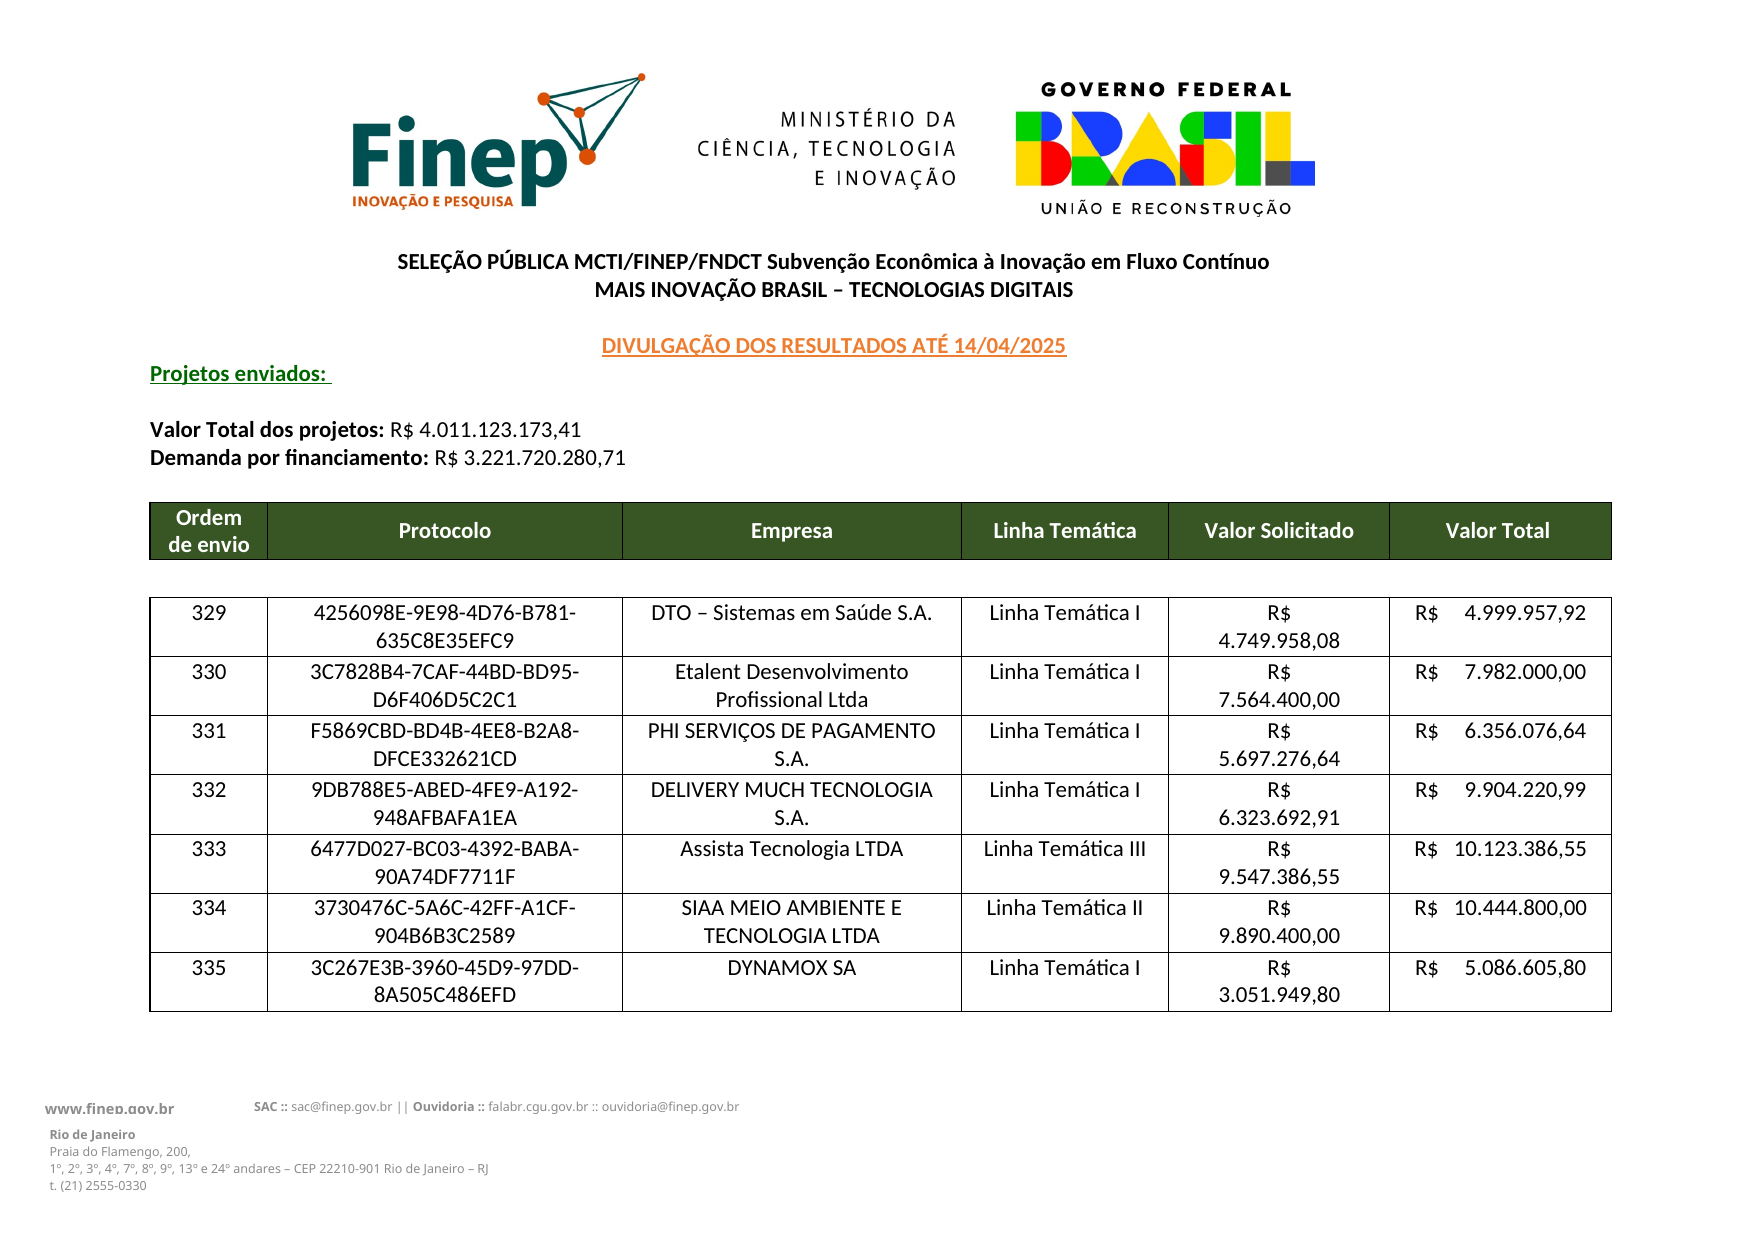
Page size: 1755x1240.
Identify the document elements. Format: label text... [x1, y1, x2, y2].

table_cell 3C267E3B-3960-45D9-97DD-8A505C486EFD [268, 953, 622, 1011]
table_cell R$ 6.356.076,64 [1390, 716, 1611, 774]
table_cell 9DB788E5-ABED-4FE9-A192-948AFBAFA1EA [268, 775, 622, 833]
table_cell 333 [151, 835, 267, 892]
table_cell Linha Temática II [962, 894, 1168, 952]
table_cell DYNAMOX SA [623, 953, 961, 1011]
table_cell 330 [151, 657, 267, 715]
table_cell 331 [151, 716, 267, 774]
table_cell Linha Temática III [962, 835, 1168, 892]
table_cell R$ 9.904.220,99 [1390, 775, 1611, 833]
table_cell DELIVERY MUCH TECNOLOGIA S.A. [623, 775, 961, 833]
table_cell SIAA MEIO AMBIENTE E TECNOLOGIA LTDA [623, 894, 961, 952]
table_cell R$ 6.323.692,91 [1169, 775, 1389, 833]
table_cell 6477D027-BC03-4392-BABA-90A74DF7711F [268, 835, 622, 892]
table_cell R$ 4.999.957,92 [1390, 598, 1611, 656]
table_cell F5869CBD-BD4B-4EE8-B2A8-DFCE332621CD [268, 716, 622, 774]
table_cell R$ 10.444.800,00 [1390, 894, 1611, 952]
table_cell 3730476C-5A6C-42FF-A1CF-904B6B3C2589 [268, 894, 622, 952]
table_cell R$ 7.564.400,00 [1169, 657, 1389, 715]
table_cell DTO – Sistemas em Saúde S.A. [623, 598, 961, 656]
table_cell Linha Temática I [962, 716, 1168, 774]
table_cell Assista Tecnologia LTDA [623, 835, 961, 892]
table_cell 332 [151, 775, 267, 833]
table_cell 335 [151, 953, 267, 1011]
table_cell Linha Temática I [962, 657, 1168, 715]
table_cell R$ 10.123.386,55 [1390, 835, 1611, 892]
table_cell R$ 9.547.386,55 [1169, 835, 1389, 892]
table_cell 334 [151, 894, 267, 952]
table_cell Linha Temática I [962, 775, 1168, 833]
table_cell R$ 5.086.605,80 [1390, 953, 1611, 1011]
table_cell 3C7828B4-7CAF-44BD-BD95-D6F406D5C2C1 [268, 657, 622, 715]
table_cell PHI SERVIÇOS DE PAGAMENTO S.A. [623, 716, 961, 774]
table_cell 4256098E-9E98-4D76-B781-635C8E35EFC9 [268, 598, 622, 656]
table_cell R$ 9.890.400,00 [1169, 894, 1389, 952]
table_cell Etalent Desenvolvimento Profissional Ltda [623, 657, 961, 715]
table_cell 329 [151, 598, 267, 656]
table_cell R$ 7.982.000,00 [1390, 657, 1611, 715]
table_cell R$ 3.051.949,80 [1169, 953, 1389, 1011]
table_cell Linha Temática I [962, 598, 1168, 656]
table_cell R$ 4.749.958,08 [1169, 598, 1389, 656]
table_cell R$ 5.697.276,64 [1169, 716, 1389, 774]
table_cell Linha Temática I [962, 953, 1168, 1011]
